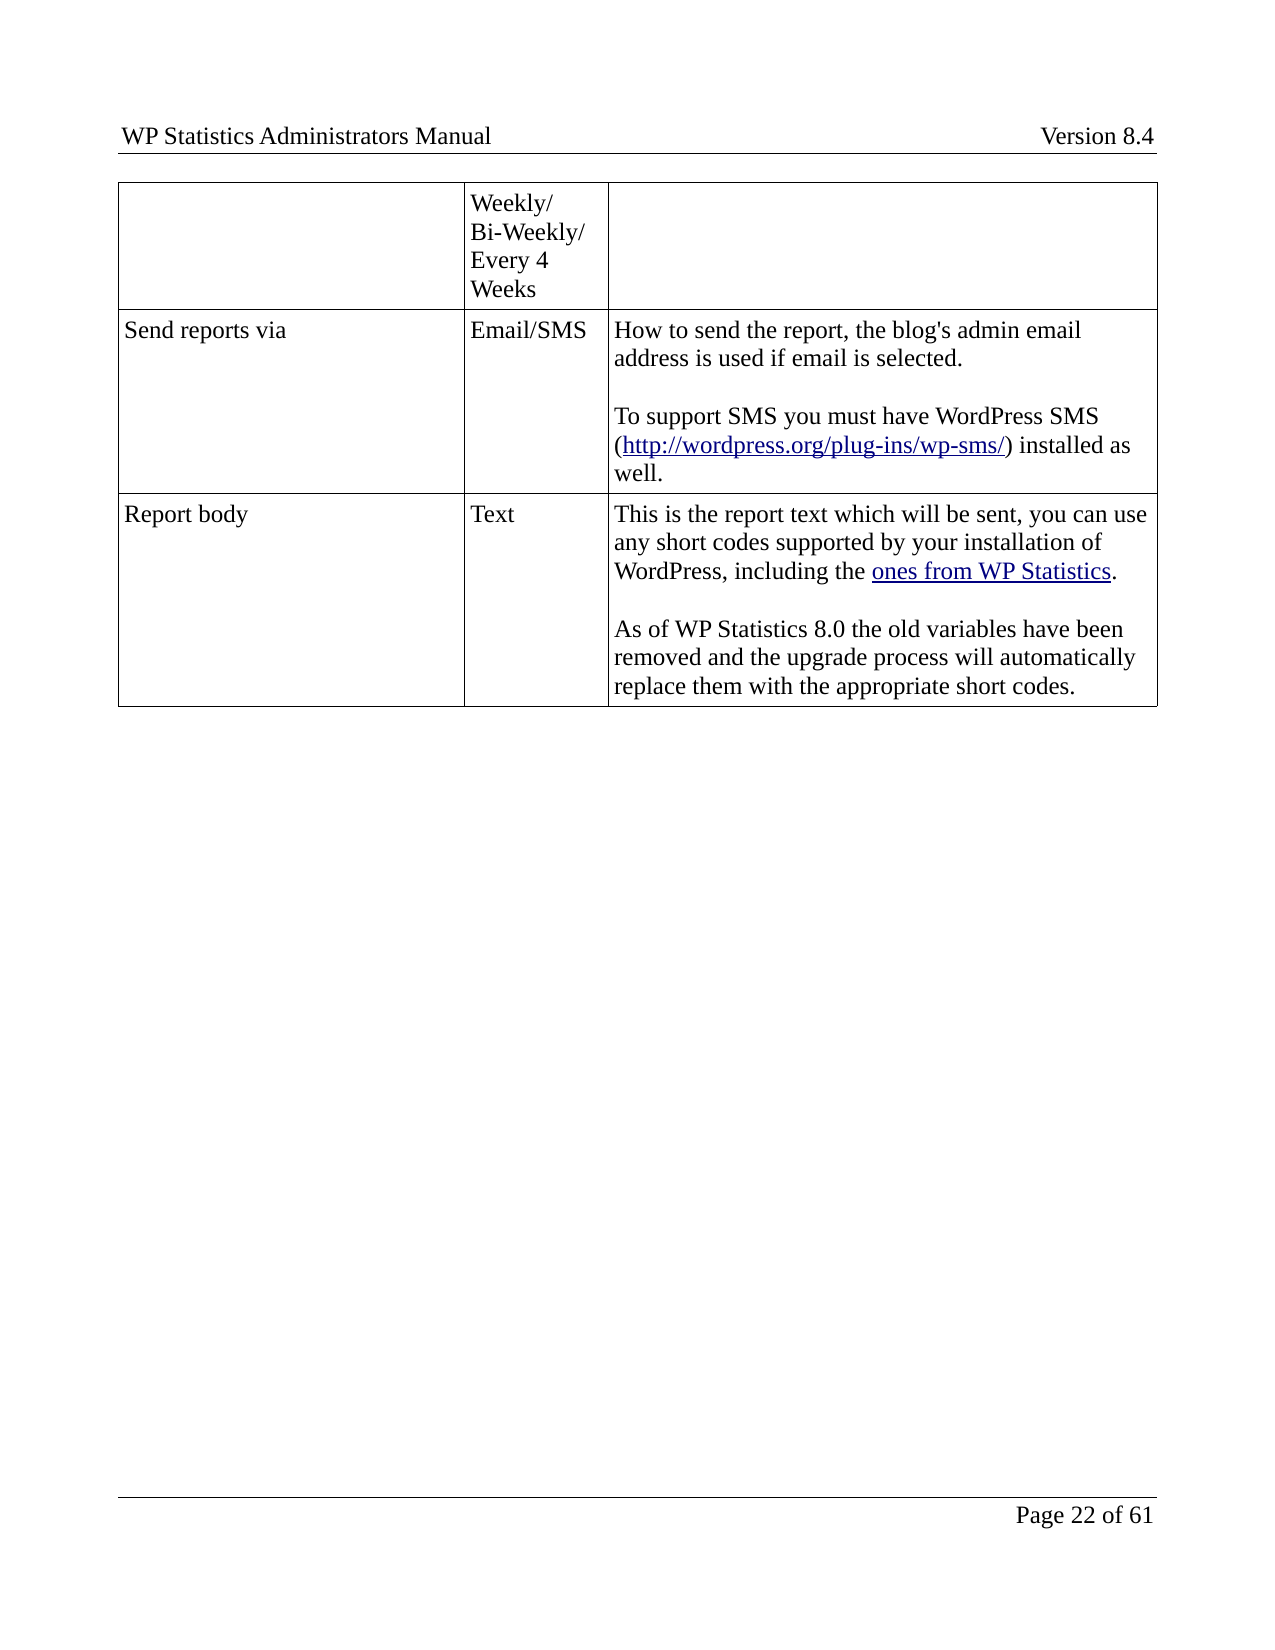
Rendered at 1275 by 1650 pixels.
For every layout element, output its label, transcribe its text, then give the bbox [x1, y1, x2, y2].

table_cell Email/SMS [465, 310, 608, 493]
table_cell Send reports via [119, 310, 464, 493]
table_cell Text [465, 494, 608, 706]
table_cell How to send the report, the blog's admin email address is used if email is selected. To support SMS you must have WordPress SMS (http://wordpress.org/plug-ins/wp-sms/) installed as well. [609, 310, 1157, 493]
table_cell This is the report text which will be sent, you can use any short codes supported by your installation of WordPress, including the ones from WP Statistics. As of WP Statistics 8.0 the old variables have been removed and the upgrade process will automatically replace them with the appropriate short codes. [609, 494, 1157, 706]
table_cell [609, 183, 1157, 309]
table_cell [119, 183, 464, 309]
table_cell Weekly/ Bi-Weekly/ Every 4 Weeks [465, 183, 608, 309]
table_cell Report body [119, 494, 464, 706]
